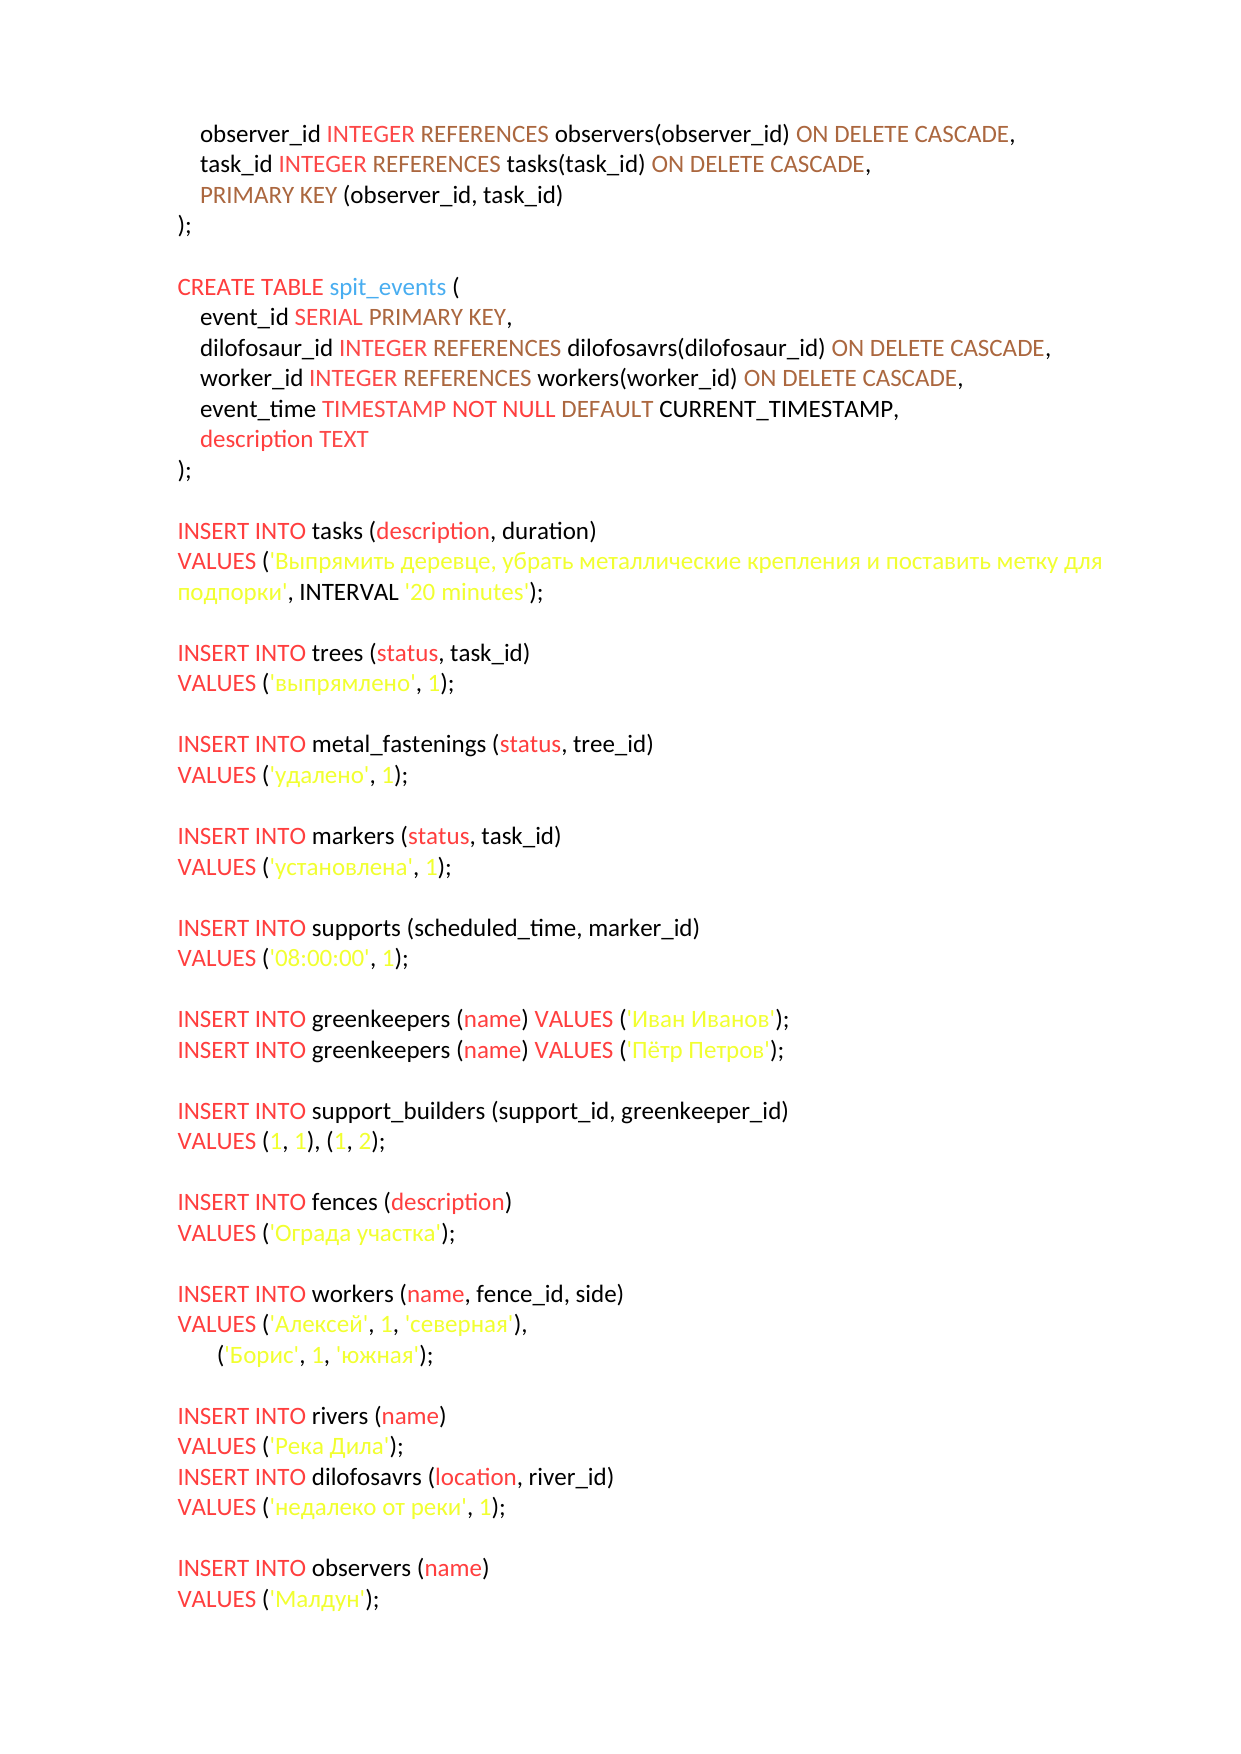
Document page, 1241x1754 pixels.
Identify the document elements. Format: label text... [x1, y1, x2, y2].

text VALUES ('Алексей', 1, 'северная'), [177, 1308, 1152, 1339]
text INSERT INTO trees (status, task_id) [177, 637, 1152, 667]
text INSERT INTO greenkeepers (name) VALUES ('Пётр Петров'); [177, 1034, 1152, 1064]
text VALUES ('недалеко от реки', 1); [177, 1492, 1152, 1522]
text INSERT INTO observers (name) [177, 1553, 1152, 1583]
text PRIMARY KEY (observer_id, task_id) [177, 179, 1152, 210]
text dilofosaur_id INTEGER REFERENCES dilofosavrs(dilofosaur_id) ON DELETE CASCADE, [177, 332, 1152, 362]
text worker_id INTEGER REFERENCES workers(worker_id) ON DELETE CASCADE, [177, 362, 1152, 393]
text CREATE TABLE spit_events ( [177, 271, 1152, 301]
text INSERT INTO rivers (name) [177, 1400, 1152, 1431]
text ); [177, 210, 1152, 240]
text INSERT INTO markers (status, task_id) [177, 820, 1152, 851]
text INSERT INTO supports (scheduled_time, marker_id) [177, 912, 1152, 942]
text description TEXT [177, 423, 1152, 454]
text VALUES ('выпрямлено', 1); [177, 667, 1152, 698]
text VALUES ('Малдун'); [177, 1583, 1152, 1614]
text event_id SERIAL PRIMARY KEY, [177, 301, 1152, 332]
text VALUES (1, 1), (1, 2); [177, 1125, 1152, 1156]
text INSERT INTO workers (name, fence_id, side) [177, 1278, 1152, 1308]
text VALUES ('Река Дила'); [177, 1431, 1152, 1461]
text INSERT INTO fences (description) [177, 1186, 1152, 1217]
text INSERT INTO greenkeepers (name) VALUES ('Иван Иванов'); [177, 1003, 1152, 1034]
text VALUES ('удалено', 1); [177, 759, 1152, 789]
text ('Борис', 1, 'южная'); [177, 1339, 1152, 1369]
text INSERT INTO metal_fastenings (status, tree_id) [177, 728, 1152, 759]
text ); [177, 454, 1152, 484]
text event_time TIMESTAMP NOT NULL DEFAULT CURRENT_TIMESTAMP, [177, 393, 1152, 423]
text INSERT INTO support_builders (support_id, greenkeeper_id) [177, 1095, 1152, 1125]
text VALUES ('Ограда участка'); [177, 1217, 1152, 1247]
text task_id INTEGER REFERENCES tasks(task_id) ON DELETE CASCADE, [177, 149, 1152, 179]
text VALUES ('Выпрямить деревце, убрать металлические крепления и поставить метку для подпорки', INTERVAL '20 minutes'); [177, 545, 1152, 606]
text VALUES ('08:00:00', 1); [177, 942, 1152, 973]
text VALUES ('установлена', 1); [177, 851, 1152, 881]
text observer_id INTEGER REFERENCES observers(observer_id) ON DELETE CASCADE, [177, 118, 1152, 149]
text INSERT INTO dilofosavrs (location, river_id) [177, 1461, 1152, 1492]
text INSERT INTO tasks (description, duration) [177, 515, 1152, 545]
